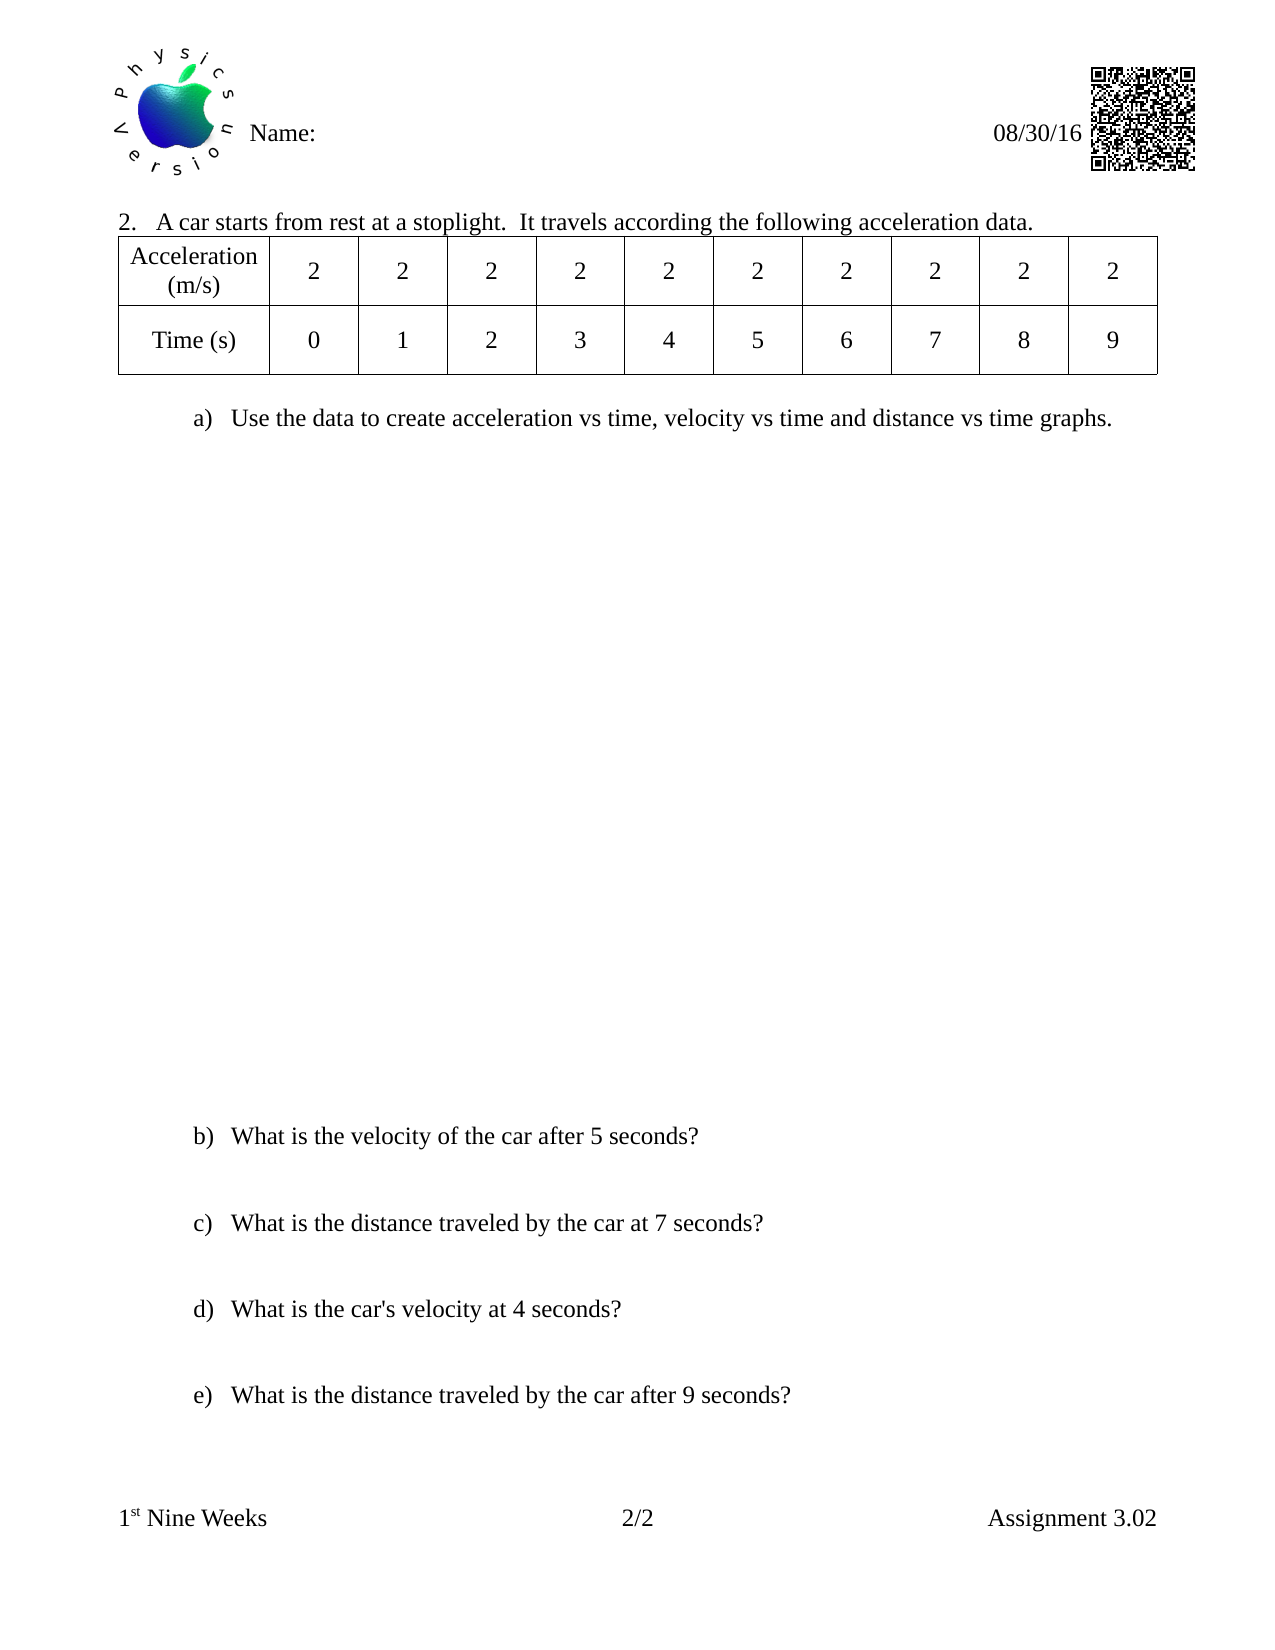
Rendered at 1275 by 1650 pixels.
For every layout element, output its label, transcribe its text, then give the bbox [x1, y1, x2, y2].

list Use the data to create acceleration vs time, velocity vs time and distance vs time graphs. [193, 403, 1157, 431]
table_cell 2 [448, 306, 536, 374]
table_header 2 [803, 237, 891, 305]
table_header 2 [980, 237, 1068, 305]
table_cell 8 [980, 306, 1068, 374]
table_cell 5 [714, 306, 802, 374]
table_header 2 [1069, 237, 1157, 305]
picture [113, 48, 234, 176]
list What is the car's velocity at 4 seconds? [193, 1294, 1157, 1323]
table_header 2 [714, 237, 802, 305]
table_cell 0 [270, 306, 358, 374]
table_header 2 [359, 237, 447, 305]
table_cell 7 [892, 306, 979, 374]
table_cell 4 [625, 306, 713, 374]
list What is the velocity of the car after 5 seconds? [193, 1121, 1157, 1150]
table_cell 3 [537, 306, 624, 374]
table_cell 9 [1069, 306, 1157, 374]
list What is the distance traveled by the car at 7 seconds? [193, 1208, 1157, 1236]
table_header 2 [448, 237, 536, 305]
table_cell Time (s) [119, 306, 269, 374]
table_cell 1 [359, 306, 447, 374]
list What is the distance traveled by the car after 9 seconds? [193, 1380, 1157, 1409]
table_header 2 [892, 237, 979, 305]
table_header 2 [270, 237, 358, 305]
table_header 2 [537, 237, 624, 305]
table_cell 6 [803, 306, 891, 374]
picture [1082, 58, 1203, 179]
list A car starts from rest at a stoplight. It travels according the following acceleration data. [118, 207, 1157, 236]
table_header 2 [625, 237, 713, 305]
table_header Acceleration (m/s) [119, 237, 269, 305]
